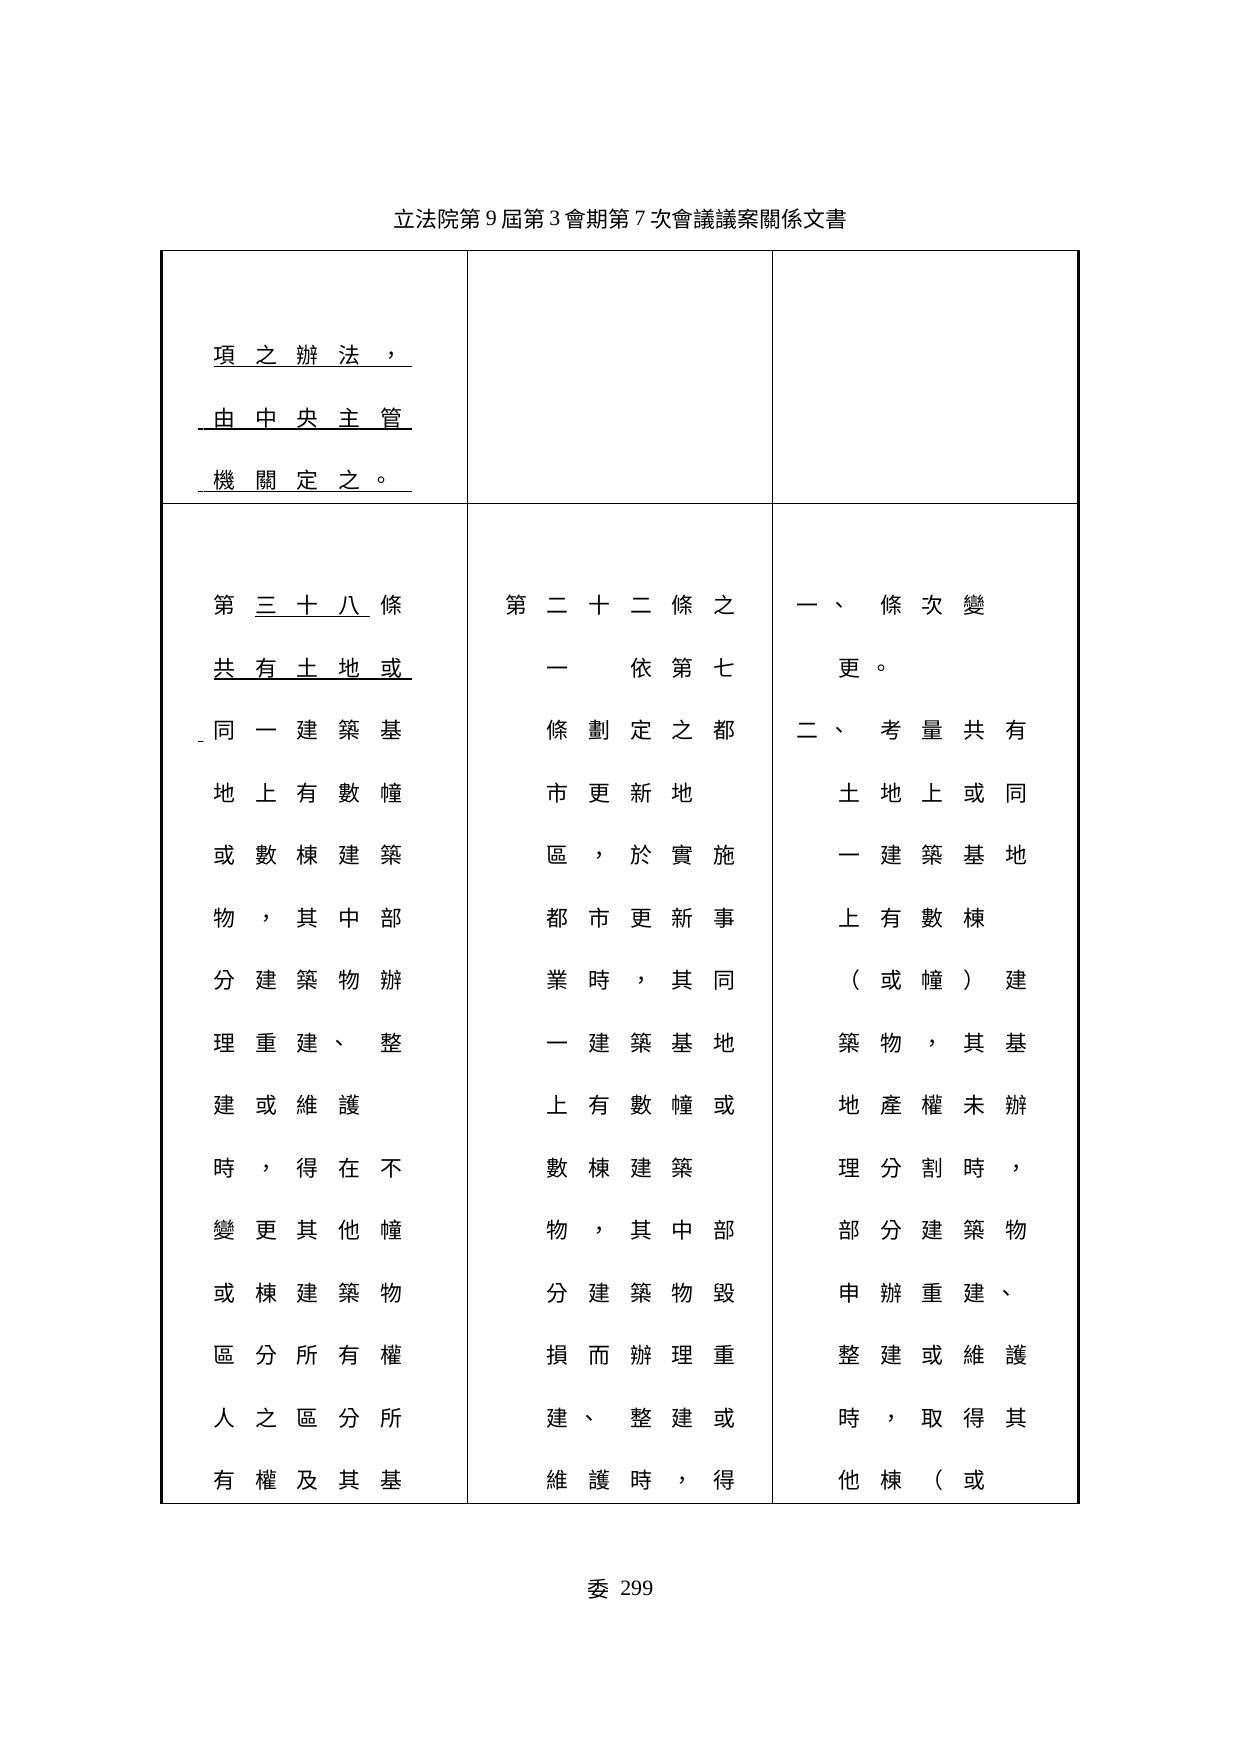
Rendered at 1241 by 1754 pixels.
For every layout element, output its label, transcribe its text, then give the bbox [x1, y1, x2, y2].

table_cell 項之辦法，由中央主管機關定之。 [163, 251, 467, 503]
table_cell 一、條次變更。 二、考量共有土地上或同一建築基地上有數棟（或幢）建築物，其基地產權未辦理分割時，部分建築物申辦重建、整建或維護時，取得其他棟（或 [773, 504, 1077, 1503]
table_cell [773, 251, 1077, 503]
table_cell [468, 251, 772, 503]
table_cell 第二十二條之一 依第七條劃定之都市更新地區，於實施都市更新事業時，其同一建築基地上有數幢或數棟建築物，其中部分建築物毀損而辦理重建、整建或維護時，得 [468, 504, 772, 1503]
table_cell 第三十八條 共有土地或同一建築基地上有數幢或數棟建築物，其中部分建築物辦理重建、整建或維護時，得在不變更其他幢或棟建築物區分所有權人之區分所有權及其基 [163, 504, 467, 1503]
